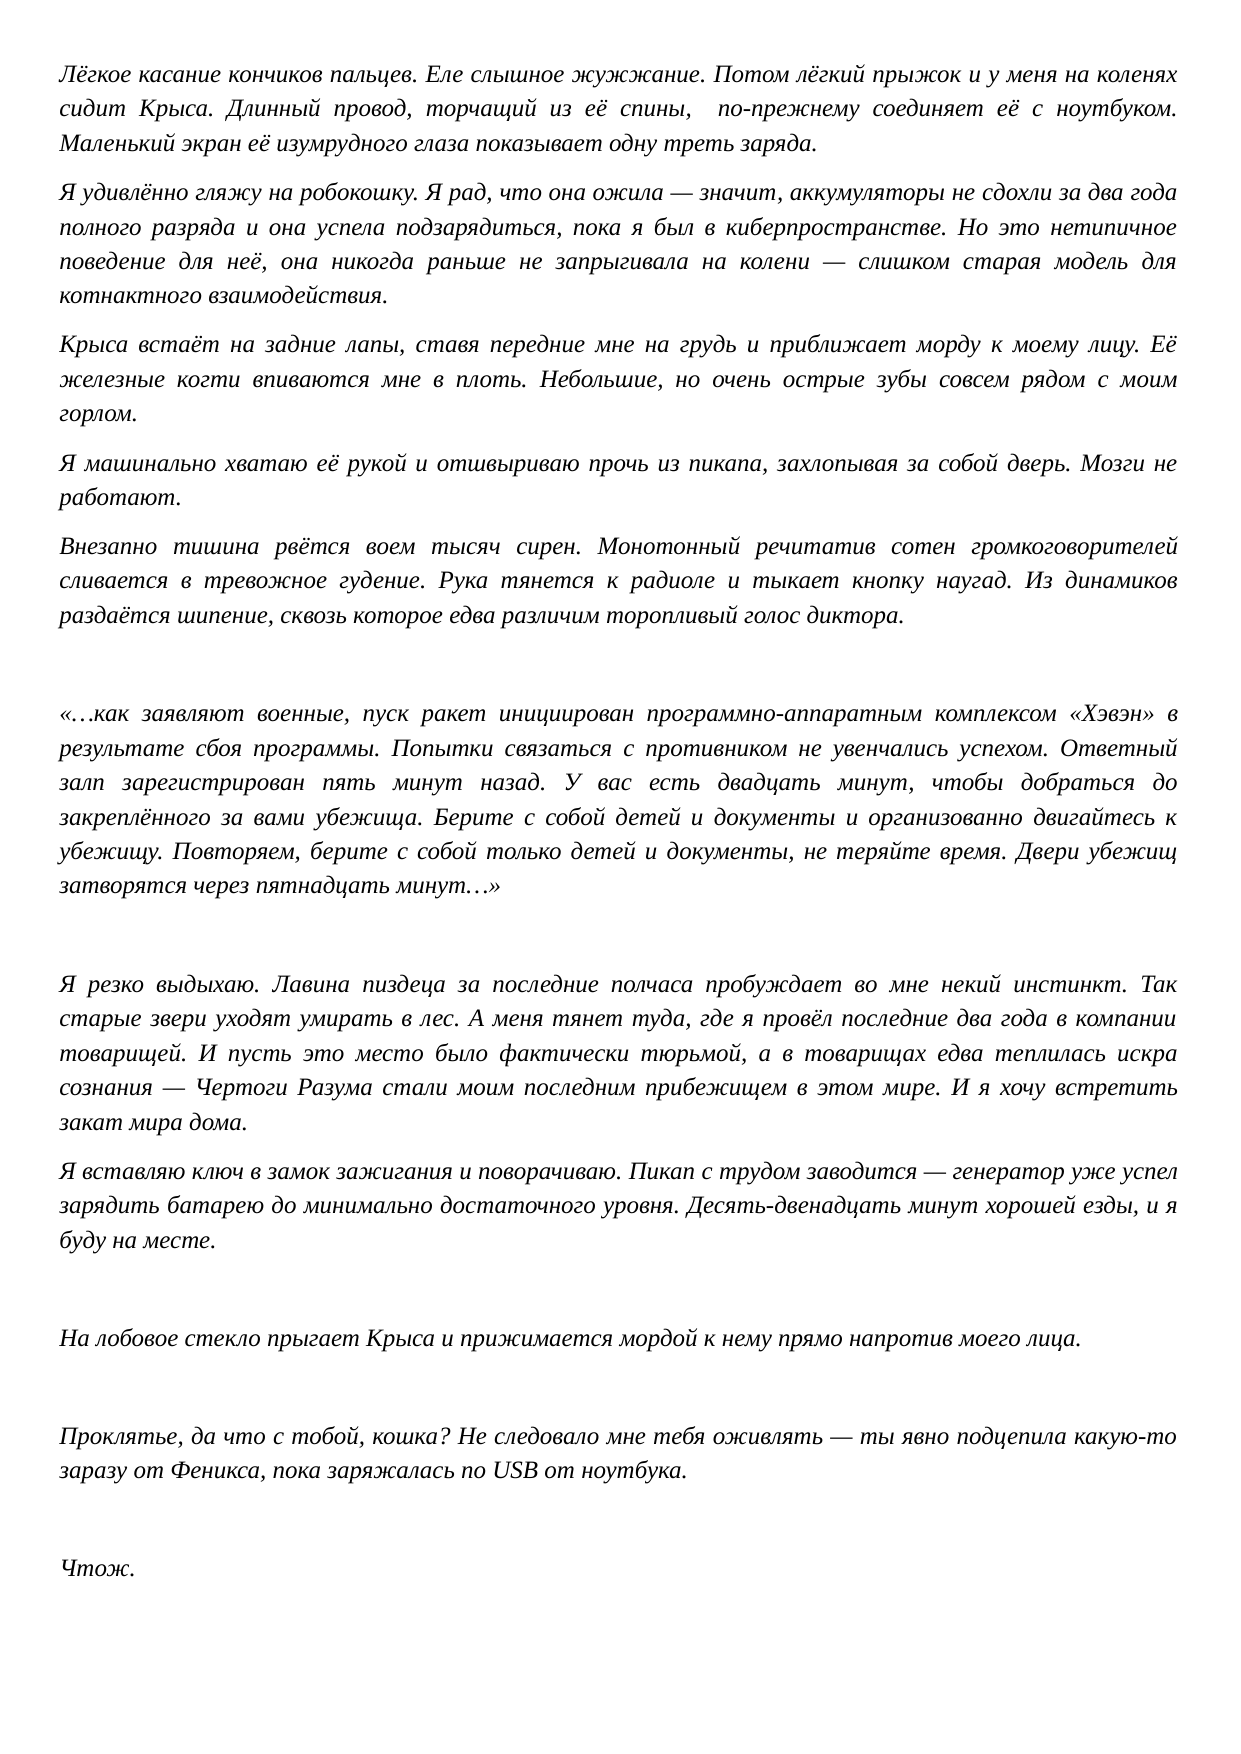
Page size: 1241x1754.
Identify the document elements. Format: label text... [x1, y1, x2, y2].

text На лобовое стекло прыгает Крыса и прижимается мордой к нему прямо напротив моего лица. [59, 1323, 1181, 1352]
text Я резко выдыхаю. Лавина пиздеца за последние полчаса пробуждает во мне некий инстинкт. Так старые звери уходят умирать в лес. А меня тянет туда, где я провёл последние два года в компании товарищей. И пусть это место было фактически тюрьмой, а в товарищах едва теплилась искра сознания — Чертоги Разума стали моим последним прибежищем в этом мире. И я хочу встретить закат мира дома. [59, 969, 1181, 1135]
text Я удивлённо гляжу на робокошку. Я рад, что она ожила — значит, аккумуляторы не сдохли за два года полного разряда и она успела подзарядиться, пока я был в киберпространстве. Но это нетипичное поведение для неё, она никогда раньше не запрыгивала на колени — слишком старая модель для котнактного взаимодействия. [59, 177, 1181, 309]
text Я машинально хватаю её рукой и отшвыриваю прочь из пикапа, захлопывая за собой дверь. Мозги не работают. [59, 448, 1181, 511]
text Крыса встаёт на задние лапы, ставя передние мне на грудь и приближает морду к моему лицу. Её железные когти впиваются мне в плоть. Небольшие, но очень острые зубы совсем рядом с моим горлом. [59, 329, 1181, 427]
text Внезапно тишина рвётся воем тысяч сирен. Монотонный речитатив сотен громкоговорителей сливается в тревожное гудение. Рука тянется к радиоле и тыкает кнопку наугад. Из динамиков раздаётся шипение, сквозь которое едва различим торопливый голос диктора. [59, 531, 1181, 629]
text Я вставляю ключ в замок зажигания и поворачиваю. Пикап с трудом заводится — генератор уже успел зарядить батарею до минимально достаточного уровня. Десять-двенадцать минут хорошей езды, и я буду на месте. [59, 1156, 1181, 1253]
text Чтож. [59, 1553, 1181, 1582]
text Лёгкое касание кончиков пальцев. Еле слышное жужжание. Потом лёгкий прыжок и у меня на коленях сидит Крыса. Длинный провод, торчащий из её спины, по-прежнему соединяет её с ноутбуком. Маленький экран её изумрудного глаза показывает одну треть заряда. [59, 59, 1181, 157]
text Проклятье, да что с тобой, кошка? Не следовало мне тебя оживлять — ты явно подцепила какую-то заразу от Феникса, пока заряжалась по USB от ноутбука. [59, 1421, 1181, 1484]
text «…как заявляют военные, пуск ракет инициирован программно-аппаратным комплексом «Хэвэн» в результате сбоя программы. Попытки связаться с противником не увенчались успехом. Ответный залп зарегистрирован пять минут назад. У вас есть двадцать минут, чтобы добраться до закреплённого за вами убежища. Берите с собой детей и документы и организованно двигайтесь к убежищу. Повторяем, берите с собой только детей и документы, не теряйте время. Двери убежищ затворятся через пятнадцать минут…» [59, 698, 1181, 899]
